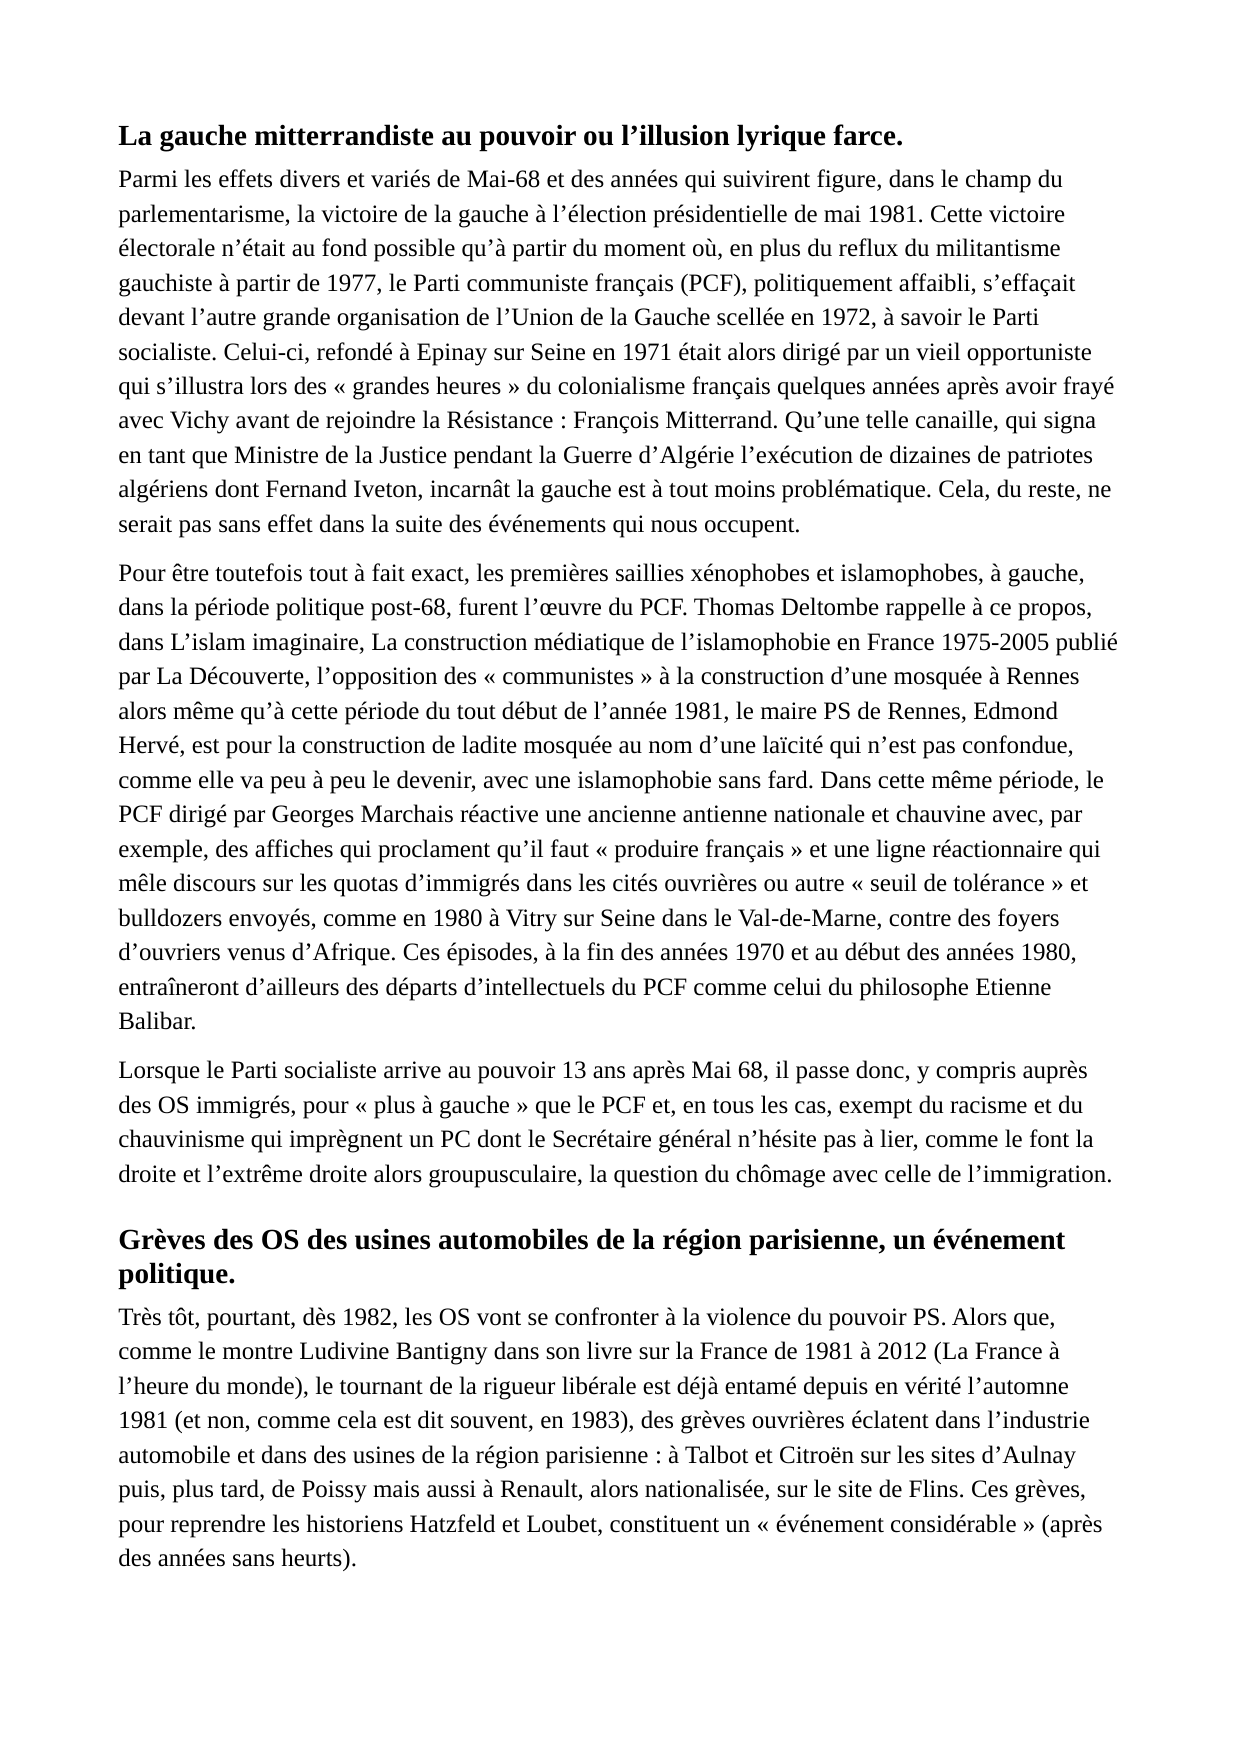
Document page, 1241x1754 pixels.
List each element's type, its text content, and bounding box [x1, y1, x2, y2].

text Lorsque le Parti socialiste arrive au pouvoir 13 ans après Mai 68, il passe donc, y compris auprès des OS immigrés, pour « plus à gauche » que le PCF et, en tous les cas, exempt du racisme et du chauvinisme qui imprègnent un PC dont le Secrétaire général n’hésite pas à lier, comme le font la droite et l’extrême droite alors groupusculaire, la question du chômage avec celle de l’immigration. [118, 1055, 1122, 1187]
text Très tôt, pourtant, dès 1982, les OS vont se confronter à la violence du pouvoir PS. Alors que, comme le montre Ludivine Bantigny dans son livre sur la France de 1981 à 2012 (La France à l’heure du monde), le tournant de la rigueur libérale est déjà entamé depuis en vérité l’automne 1981 (et non, comme cela est dit souvent, en 1983), des grèves ouvrières éclatent dans l’industrie automobile et dans des usines de la région parisienne : à Talbot et Citroën sur les sites d’Aulnay puis, plus tard, de Poissy mais aussi à Renault, alors nationalisée, sur le site de Flins. Ces grèves, pour reprendre les historiens Hatzfeld et Loubet, constituent un « événement considérable » (après des années sans heurts). [118, 1302, 1122, 1572]
text Pour être toutefois tout à fait exact, les premières saillies xénophobes et islamophobes, à gauche, dans la période politique post-68, furent l’œuvre du PCF. Thomas Deltombe rappelle à ce propos, dans L’islam imaginaire, La construction médiatique de l’islamophobie en France 1975-2005 publié par La Découverte, l’opposition des « communistes » à la construction d’une mosquée à Rennes alors même qu’à cette période du tout début de l’année 1981, le maire PS de Rennes, Edmond Hervé, est pour la construction de ladite mosquée au nom d’une laïcité qui n’est pas confondue, comme elle va peu à peu le devenir, avec une islamophobie sans fard. Dans cette même période, le PCF dirigé par Georges Marchais réactive une ancienne antienne nationale et chauvine avec, par exemple, des affiches qui proclament qu’il faut « produire français » et une ligne réactionnaire qui mêle discours sur les quotas d’immigrés dans les cités ouvrières ou autre « seuil de tolérance » et bulldozers envoyés, comme en 1980 à Vitry sur Seine dans le Val-de-Marne, contre des foyers d’ouvriers venus d’Afrique. Ces épisodes, à la fin des années 1970 et au début des années 1980, entraîneront d’ailleurs des départs d’intellectuels du PCF comme celui du philosophe Etienne Balibar. [118, 558, 1122, 1035]
subtitle La gauche mitterrandiste au pouvoir ou l’illusion lyrique farce. [118, 118, 1122, 152]
text Parmi les effets divers et variés de Mai-68 et des années qui suivirent figure, dans le champ du parlementarisme, la victoire de la gauche à l’élection présidentielle de mai 1981. Cette victoire électorale n’était au fond possible qu’à partir du moment où, en plus du reflux du militantisme gauchiste à partir de 1977, le Parti communiste français (PCF), politiquement affaibli, s’effaçait devant l’autre grande organisation de l’Union de la Gauche scellée en 1972, à savoir le Parti socialiste. Celui-ci, refondé à Epinay sur Seine en 1971 était alors dirigé par un vieil opportuniste qui s’illustra lors des « grandes heures » du colonialisme français quelques années après avoir frayé avec Vichy avant de rejoindre la Résistance : François Mitterrand. Qu’une telle canaille, qui signa en tant que Ministre de la Justice pendant la Guerre d’Algérie l’exécution de dizaines de patriotes algériens dont Fernand Iveton, incarnât la gauche est à tout moins problématique. Cela, du reste, ne serait pas sans effet dans la suite des événements qui nous occupent. [118, 164, 1122, 538]
subtitle Grèves des OS des usines automobiles de la région parisienne, un événement politique. [118, 1222, 1122, 1289]
